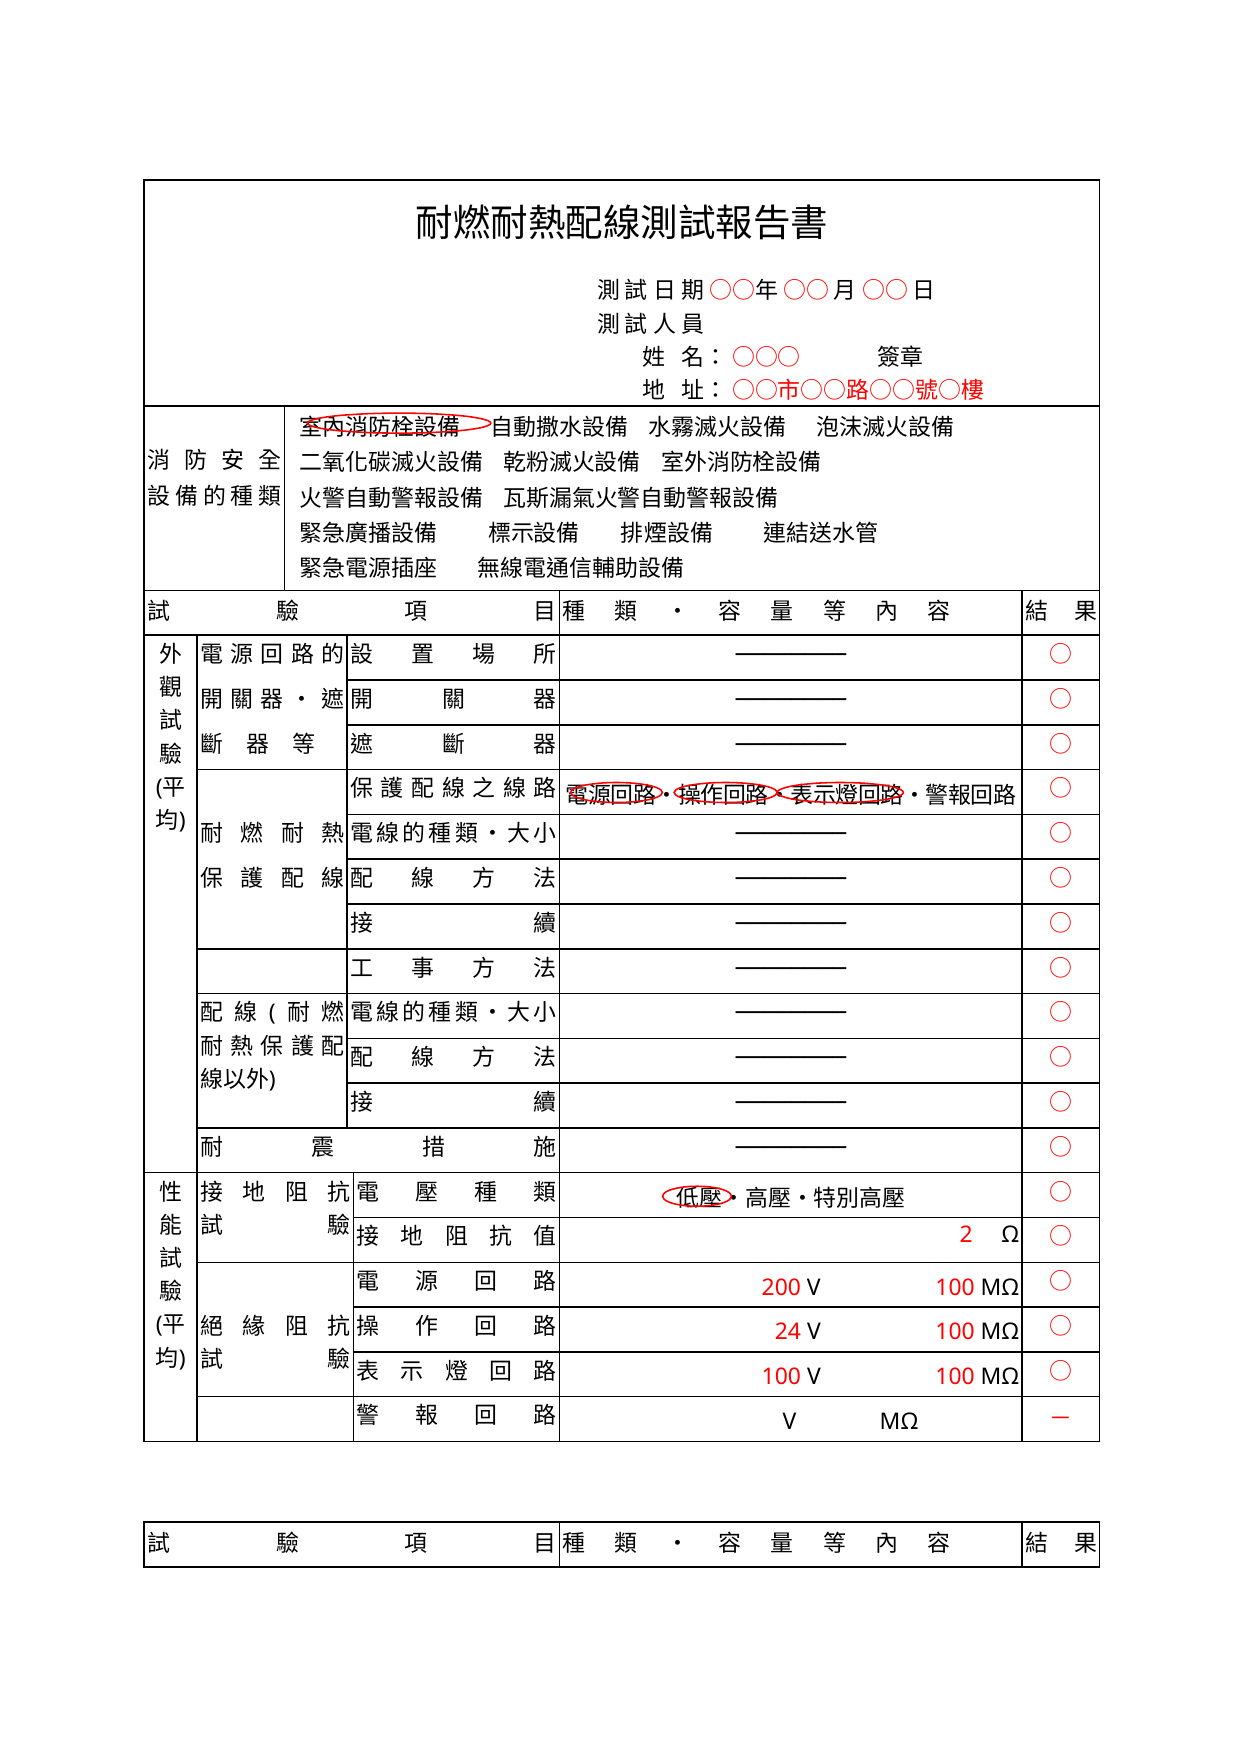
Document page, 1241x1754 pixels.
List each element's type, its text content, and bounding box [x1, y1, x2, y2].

table_cell 電線的種類‧大小 [348, 994, 559, 1037]
table_cell 耐震措施 [198, 1129, 559, 1172]
table_cell 100 V 100 MΩ [560, 1353, 1021, 1396]
table_cell [145, 339, 594, 372]
table_cell 耐燃耐熱 [198, 814, 346, 858]
table_cell ○ [1023, 1218, 1099, 1261]
table_cell ○ [1023, 1263, 1099, 1306]
table_cell ○ [1023, 726, 1099, 769]
table_cell V MΩ [560, 1397, 1021, 1441]
table_cell 保護配線之線路 [348, 770, 559, 813]
table_cell ──────── [560, 815, 1021, 858]
table_header 結果 [1023, 1523, 1099, 1566]
table_cell ○ [1023, 860, 1099, 903]
table_cell 接地阻抗 試驗 [198, 1173, 353, 1261]
table_cell ○ [1023, 1353, 1099, 1396]
table_cell 姓 名： ○○○ 簽章 [594, 339, 1099, 372]
table_cell 電源回路 [354, 1263, 559, 1306]
table_cell ──────── [560, 1129, 1021, 1172]
table_cell 消防安全 設備的種類 [145, 407, 284, 589]
table_cell [145, 260, 594, 306]
table_cell ──────── [560, 950, 1021, 993]
table_cell 測 試 人 員 [594, 306, 1099, 339]
table_cell ──────── [560, 905, 1021, 948]
table_cell ○ [1023, 681, 1099, 724]
table_header 試驗項目 [145, 1523, 559, 1566]
table_cell ○ [1023, 994, 1099, 1037]
table_cell 電線的種類‧大小 [348, 815, 559, 858]
table_cell ○ [1023, 636, 1099, 679]
table_cell 開關器‧遮 [198, 679, 346, 724]
table_cell 外 觀 試 驗 (平均) [145, 636, 196, 1172]
table_cell [198, 770, 346, 813]
table_cell [198, 1263, 353, 1306]
table_cell ──────── [560, 994, 1021, 1037]
table_cell 操作回路 [354, 1308, 559, 1351]
table_cell ──────── [560, 1084, 1021, 1127]
table_cell ○ [1023, 770, 1099, 813]
table_cell 斷器等 [198, 724, 346, 769]
table_cell ○ [1023, 1173, 1099, 1217]
table_cell － [1023, 1397, 1099, 1441]
table_cell 測 試 日 期 ○○年 ○○ 月 ○○ 日 [594, 260, 1099, 306]
table_cell 保護配線 [198, 858, 346, 903]
table_cell 接地阻抗值 [354, 1218, 559, 1261]
table_cell 遮斷器 [348, 726, 559, 769]
table_cell 警報回路 [354, 1397, 559, 1441]
table_cell 電壓種類 [354, 1173, 559, 1217]
table_cell 低壓‧高壓‧特別高壓 [560, 1173, 1021, 1217]
table_cell ○ [1023, 1039, 1099, 1082]
table_cell ○ [1023, 1129, 1099, 1172]
table_cell [198, 950, 346, 993]
table_cell [198, 1397, 353, 1441]
table_cell 地 址： ○○市○○路○○號○樓 [594, 372, 1099, 405]
table_cell 種類‧容量等內容 [560, 591, 1021, 634]
table_cell [145, 372, 594, 405]
table_cell ──────── [560, 726, 1021, 769]
table_cell 2 Ω [560, 1218, 1021, 1261]
table_cell ──────── [560, 860, 1021, 903]
table_cell ──────── [560, 681, 1021, 724]
table_cell 工事方法 [348, 950, 559, 993]
table_cell 設置場所 [348, 636, 559, 679]
table_cell ○ [1023, 905, 1099, 948]
table_header 耐燃耐熱配線測試報告書 [145, 181, 1099, 260]
table_cell 電源回路‧操作回路‧表示燈回路‧警報回路 [560, 770, 1021, 813]
table_cell ○ [1023, 950, 1099, 993]
table_cell ──────── [560, 636, 1021, 679]
table_cell 配線方法 [348, 1039, 559, 1082]
table_cell 室內消防栓設備 自動撒水設備 水霧滅火設備 泡沫滅火設備 二氧化碳滅火設備 乾粉滅火設備 室外消防栓設備 火警自動警報設備 瓦斯漏氣火警自動警報設備 緊急廣播設備 標示設備 排煙設備 連結送水管 緊急電源插座 無線電通信輔助設備 [285, 407, 1099, 589]
table_cell 配線(耐燃 耐熱保護配 線以外) [198, 994, 346, 1127]
table_cell 開關器 [348, 681, 559, 724]
table_cell 配線方法 [348, 860, 559, 903]
table_cell ○ [1023, 1308, 1099, 1351]
table_cell 性 能 試 驗 (平均) [145, 1173, 196, 1441]
table_cell [145, 306, 594, 339]
table_cell 接續 [348, 1084, 559, 1127]
table_cell 結果 [1023, 591, 1099, 634]
table_cell ──────── [560, 1039, 1021, 1082]
table_cell 試驗項目 [145, 591, 559, 634]
table_cell 表示燈回路 [354, 1353, 559, 1396]
table_cell 接續 [348, 905, 559, 948]
table_cell 200 V 100 MΩ [560, 1263, 1021, 1306]
table_cell 電源回路的 [198, 636, 346, 679]
table_cell 24 V 100 MΩ [560, 1308, 1021, 1351]
table_cell 絕緣阻抗 試驗 [198, 1306, 353, 1396]
table_cell ○ [1023, 1084, 1099, 1127]
table_cell [198, 903, 346, 948]
table_cell ○ [1023, 815, 1099, 858]
table_header 種類‧容量等內容 [560, 1523, 1021, 1566]
